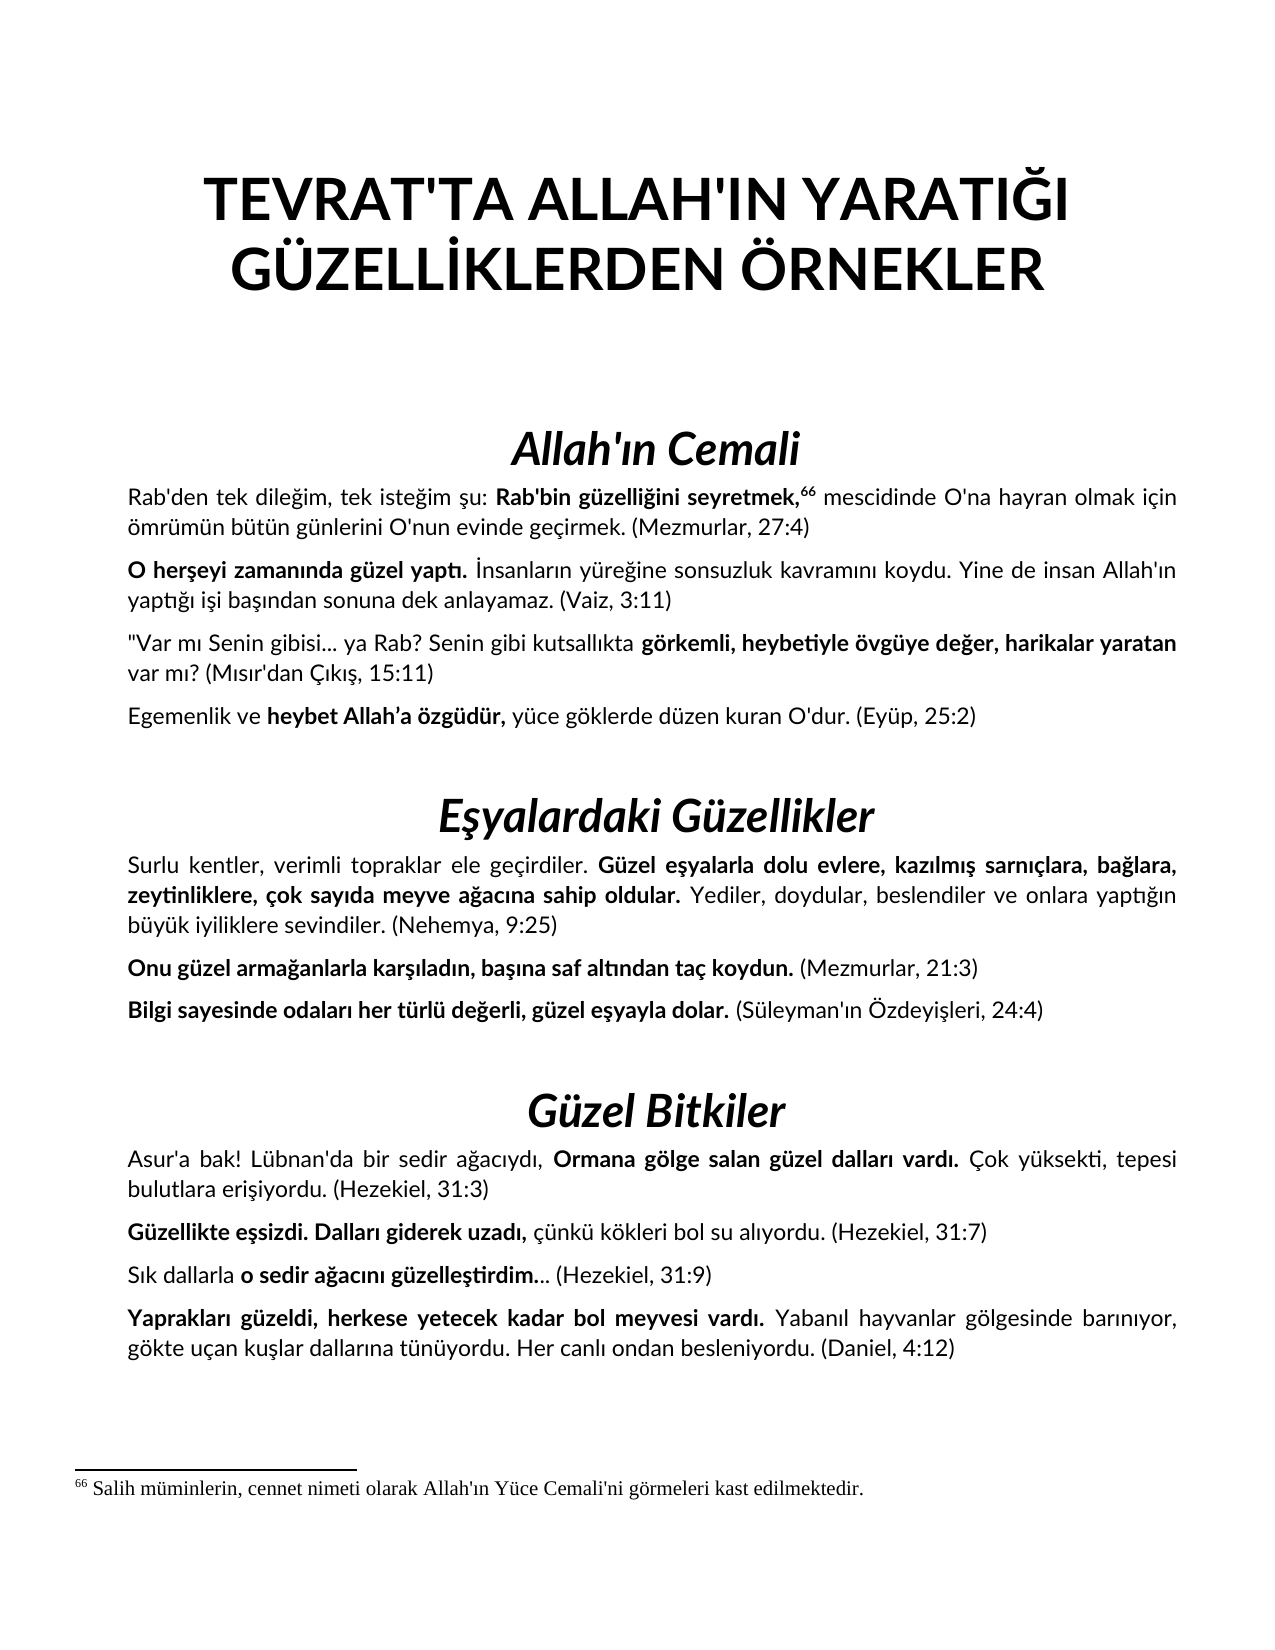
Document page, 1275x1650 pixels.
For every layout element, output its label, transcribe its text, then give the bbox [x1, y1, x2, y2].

subtitle TEVRAT'TA ALLAH'IN YARATIĞI GÜZELLİKLERDEN ÖRNEKLER [75, 162, 1200, 302]
text Bilgi sayesinde odaları her türlü değerli, güzel eşyayla dolar. (Süleyman'ın Özdeyişleri, 24:4) [127, 996, 1177, 1024]
subtitle Eşyalardaki Güzellikler [112, 787, 1200, 842]
text Egemenlik ve heybet Allah’a özgüdür, yüce göklerde düzen kuran O'dur. (Eyüp, 25:2) [127, 702, 1177, 729]
text Yaprakları güzeldi, herkese yetecek kadar bol meyvesi vardı. Yabanıl hayvanlar gölgesinde barınıyor, gökte uçan kuşlar dallarına tünüyordu. Her canlı ondan besleniyordu. (Daniel, 4:12) [127, 1303, 1177, 1361]
text Onu güzel armağanlarla karşıladın, başına saf altından taç koydun. (Mezmurlar, 21:3) [127, 954, 1177, 981]
text Güzellikte eşsizdi. Dalları giderek uzadı, çünkü kökleri bol su alıyordu. (Hezekiel, 31:7) [127, 1218, 1177, 1246]
text Salih müminlerin, cennet nimeti olarak Allah'ın Yüce Cemali'ni görmeleri kast edilmektedir. [75, 1476, 1200, 1500]
text Rab'den tek dileğim, tek isteğim şu: Rab'bin güzelliğini seyretmek, mescidinde O'na hayran olmak için ömrümün bütün günlerini O'nun evinde geçirmek. (Mezmurlar, 27:4) [127, 483, 1177, 541]
subtitle Allah'ın Cemali [112, 420, 1200, 475]
text Sık dallarla o sedir ağacını güzelleştirdim... (Hezekiel, 31:9) [127, 1261, 1177, 1288]
text O herşeyi zamanında güzel yaptı. İnsanların yüreğine sonsuzluk kavramını koydu. Yine de insan Allah'ın yaptığı işi başından sonuna dek anlayamaz. (Vaiz, 3:11) [127, 556, 1177, 614]
text "Var mı Senin gibisi... ya Rab? Senin gibi kutsallıkta görkemli, heybetiyle övgüye değer, harikalar yaratan var mı? (Mısır'dan Çıkış, 15:11) [127, 629, 1177, 687]
subtitle Güzel Bitkiler [112, 1082, 1200, 1137]
text Asur'a bak! Lübnan'da bir sedir ağacıydı, Ormana gölge salan güzel dalları vardı. Çok yüksekti, tepesi bulutlara erişiyordu. (Hezekiel, 31:3) [127, 1145, 1177, 1203]
text Surlu kentler, verimli topraklar ele geçirdiler. Güzel eşyalarla dolu evlere, kazılmış sarnıçlara, bağlara, zeytinliklere, çok sayıda meyve ağacına sahip oldular. Yediler, doydular, beslendiler ve onlara yaptığın büyük iyiliklere sevindiler. (Nehemya, 9:25) [127, 851, 1177, 938]
